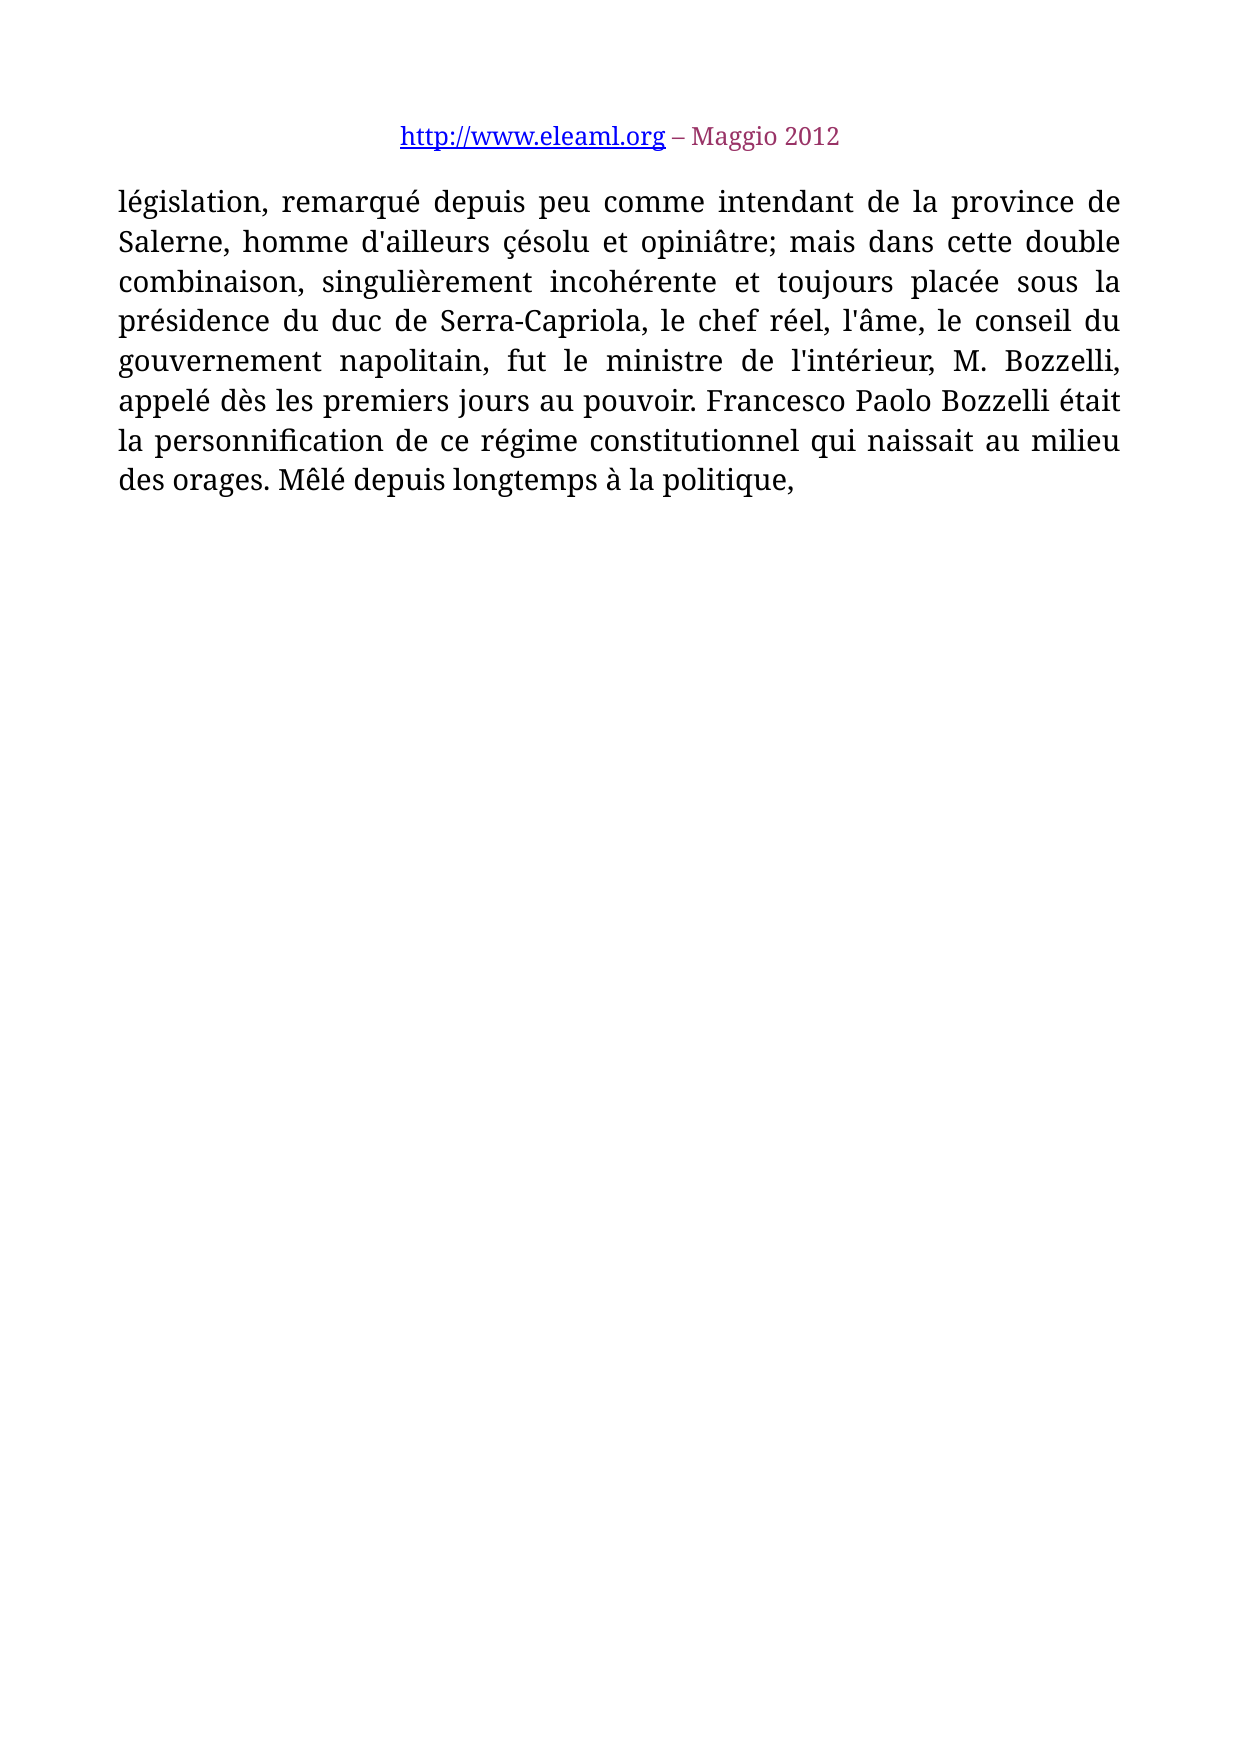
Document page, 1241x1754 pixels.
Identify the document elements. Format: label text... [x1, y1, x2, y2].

text législation, remarqué depuis peu comme intendant de la province de Salerne, homme d'ailleurs çésolu et opiniâtre; mais dans cette double combinaison, singulièrement incohérente et toujours placée sous la présidence du duc de Serra-Capriola, le chef réel, l'âme, le conseil du gouvernement napolitain, fut le ministre de l'intérieur, M. Bozzelli, appelé dès les premiers jours au pouvoir. Francesco Paolo Bozzelli était la personnification de ce régime constitutionnel qui naissait au milieu des orages. Mêlé depuis longtemps à la politique, [118, 182, 1122, 499]
